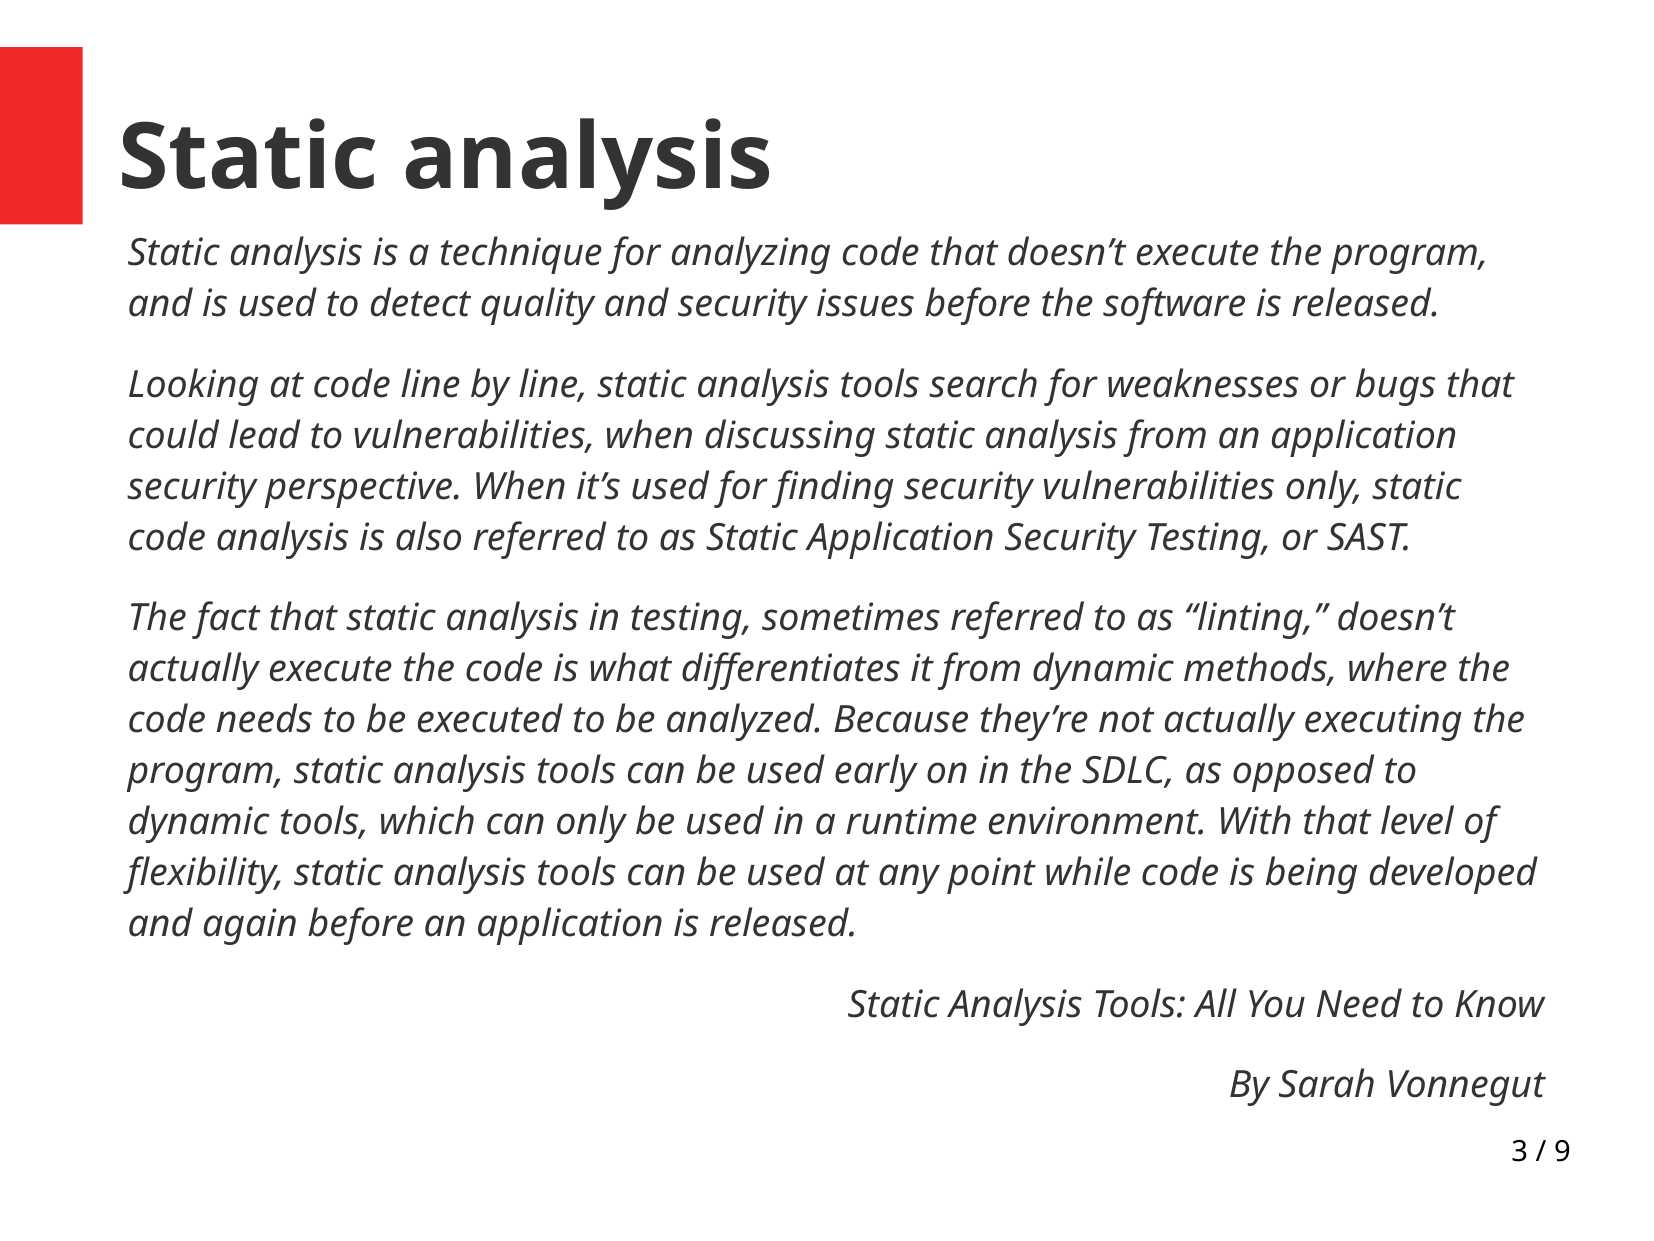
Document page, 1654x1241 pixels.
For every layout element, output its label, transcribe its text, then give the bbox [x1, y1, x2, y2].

list Static analysis is a technique for analyzing code that doesn’t execute the program, and is used to detect quality and security issues before the software is released. Looking at code line by line, static analysis tools search for weaknesses or bugs that could lead to vulnerabilities, when discussing static analysis from an application security perspective. When it’s used for finding security vulnerabilities only, static code analysis is also referred to as Static Application Security Testing, or SAST. The fact that static analysis in testing, sometimes referred to as “linting,” doesn’t actually execute the code is what differentiates it from dynamic methods, where the code needs to be executed to be analyzed. Because they’re not actually executing the program, static analysis tools can be used early on in the SDLC, as opposed to dynamic tools, which can only be used in a runtime environment. With that level of flexibility, static analysis tools can be used at any point while code is being developed and again before an application is released. Static Analysis Tools: All You Need to Know By Sarah Vonnegut [127, 225, 1546, 946]
title Static analysis [118, 49, 1571, 257]
